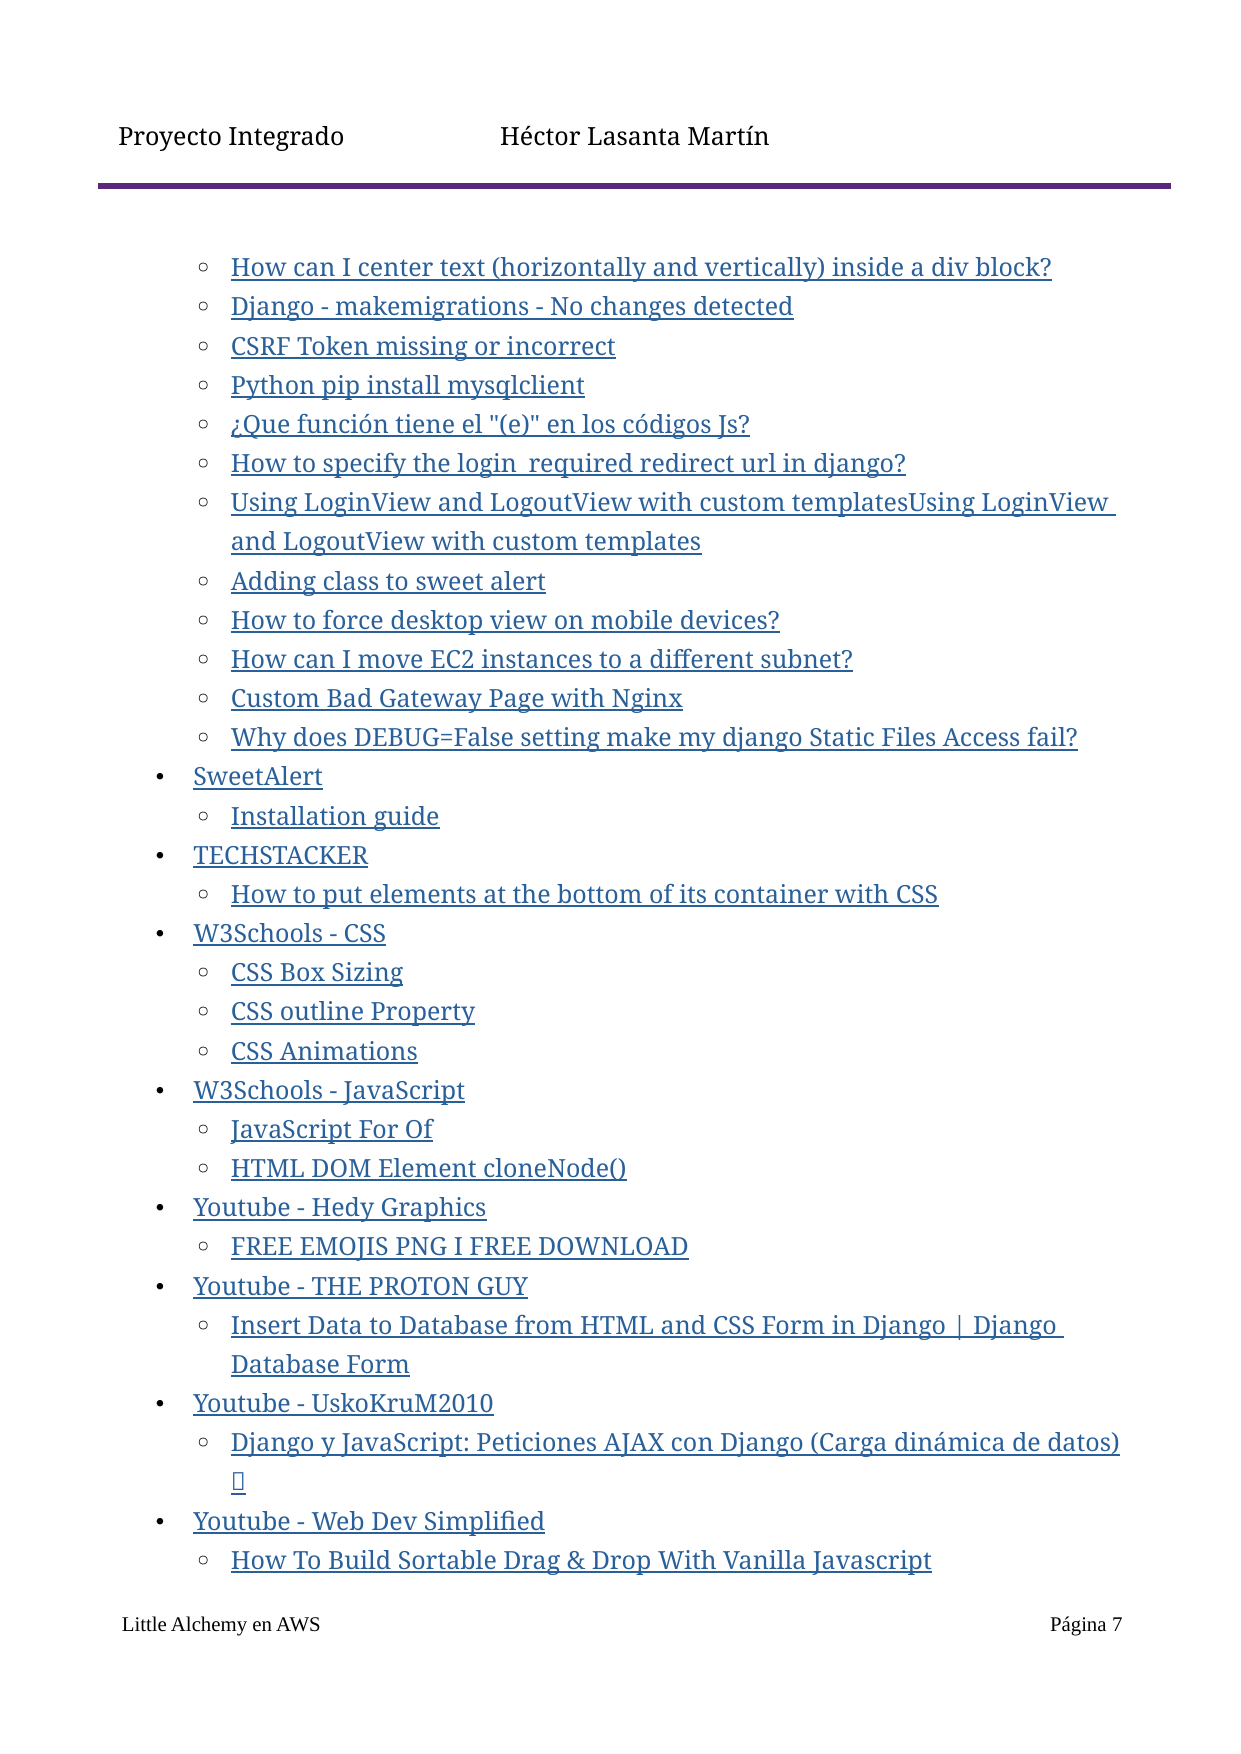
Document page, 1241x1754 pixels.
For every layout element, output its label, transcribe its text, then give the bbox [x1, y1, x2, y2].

list CSS Animations [193, 1033, 1122, 1067]
list SweetAlert [156, 759, 1122, 793]
list Python pip install mysqlclient [193, 367, 1122, 401]
list JavaScript For Of [193, 1111, 1122, 1146]
list Youtube - UskoKruM2010 [156, 1386, 1122, 1420]
list Django - makemigrations - No changes detected [193, 289, 1122, 323]
list Why does DEBUG=False setting make my django Static Files Access fail? [193, 720, 1122, 754]
list Custom Bad Gateway Page with Nginx [193, 681, 1122, 715]
list Youtube - Hedy Graphics [156, 1190, 1122, 1224]
list How to put elements at the bottom of its container with CSS [193, 876, 1122, 911]
list HTML DOM Element cloneNode() [193, 1151, 1122, 1185]
list FREE EMOJIS PNG I FREE DOWNLOAD [193, 1229, 1122, 1263]
list Youtube - THE PROTON GUY [156, 1268, 1122, 1302]
list Insert Data to Database from HTML and CSS Form in Django | Django Database Form [193, 1307, 1122, 1381]
list How can I move EC2 instances to a different subnet? [193, 641, 1122, 676]
list CSS Box Sizing [193, 955, 1122, 989]
list TECHSTACKER [156, 837, 1122, 871]
list Using LoginView and LogoutView with custom templatesUsing LoginView and LogoutView with custom templates [193, 485, 1122, 558]
list CSRF Token missing or incorrect [193, 328, 1122, 362]
list How to specify the login_required redirect url in django? [193, 446, 1122, 480]
list How To Build Sortable Drag & Drop With Vanilla Javascript [193, 1542, 1122, 1576]
list W3Schools - JavaScript [156, 1072, 1122, 1106]
list Adding class to sweet alert [193, 563, 1122, 597]
list Django y JavaScript: Peticiones AJAX con Django (Carga dinámica de datos) ✅ [193, 1425, 1122, 1498]
list CSS outline Property [193, 994, 1122, 1028]
list How can I center text (horizontally and vertically) inside a div block? [193, 250, 1122, 284]
list W3Schools - CSS [156, 916, 1122, 950]
list Youtube - Web Dev Simplified [156, 1503, 1122, 1537]
list ¿Que función tiene el "(e)" en los códigos Js? [193, 406, 1122, 441]
list How to force desktop view on mobile devices? [193, 602, 1122, 636]
list Installation guide [193, 798, 1122, 832]
